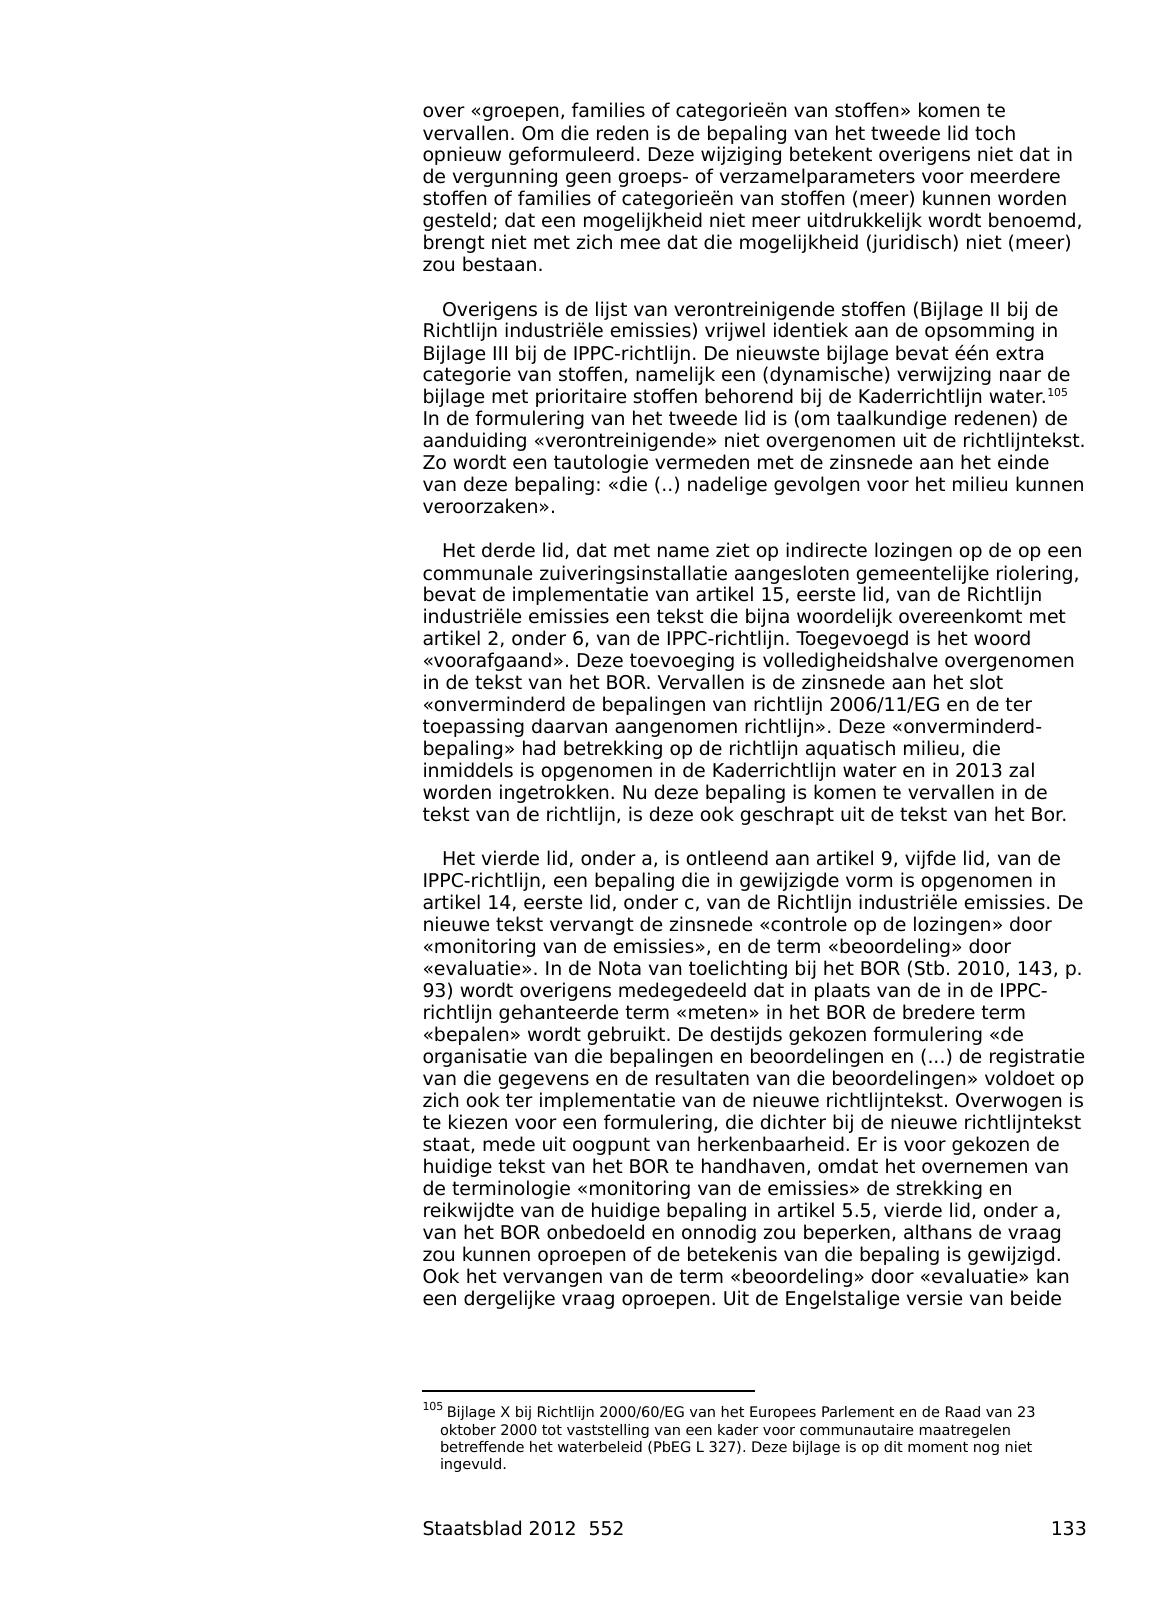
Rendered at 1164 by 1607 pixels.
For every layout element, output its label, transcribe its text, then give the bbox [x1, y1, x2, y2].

text Het derde lid, dat met name ziet op indirecte lozingen op de op een communale zuiveringsinstallatie aangesloten gemeentelijke riolering, bevat de implementatie van artikel 15, eerste lid, van de Richtlijn industriële emissies een tekst die bijna woordelijk overeenkomt met artikel 2, onder 6, van de IPPC-richtlijn. Toegevoegd is het woord «voorafgaand». Deze toevoeging is volledigheidshalve overgenomen in de tekst van het BOR. Vervallen is de zinsnede aan het slot «onverminderd de bepalingen van richtlijn 2006/11/EG en de ter toepassing daarvan aangenomen richtlijn». Deze «onverminderd-bepaling» had betrekking op de richtlijn aquatisch milieu, die inmiddels is opgenomen in de Kaderrichtlijn water en in 2013 zal worden ingetrokken. Nu deze bepaling is komen te vervallen in de tekst van de richtlijn, is deze ook geschrapt uit de tekst van het Bor. [422, 540, 1087, 826]
text Bijlage X bij Richtlijn 2000/60/EG van het Europees Parlement en de Raad van 23 oktober 2000 tot vaststelling van een kader voor communautaire maatregelen betreffende het waterbeleid (PbEG L 327). Deze bijlage is op dit moment nog niet ingevuld. [422, 1400, 1087, 1473]
text over «groepen, families of categorieën van stoffen» komen te vervallen. Om die reden is de bepaling van het tweede lid toch opnieuw geformuleerd. Deze wijziging betekent overigens niet dat in de vergunning geen groeps- of verzamelparameters voor meerdere stoffen of families of categorieën van stoffen (meer) kunnen worden gesteld; dat een mogelijkheid niet meer uitdrukkelijk wordt benoemd, brengt niet met zich mee dat die mogelijkheid (juridisch) niet (meer) zou bestaan. [422, 100, 1087, 276]
text Het vierde lid, onder a, is ontleend aan artikel 9, vijfde lid, van de IPPC-richtlijn, een bepaling die in gewijzigde vorm is opgenomen in artikel 14, eerste lid, onder c, van de Richtlijn industriële emissies. De nieuwe tekst vervangt de zinsnede «controle op de lozingen» door «monitoring van de emissies», en de term «beoordeling» door «evaluatie». In de Nota van toelichting bij het BOR (Stb. 2010, 143, p. 93) wordt overigens medegedeeld dat in plaats van de in de IPPC-richtlijn gehanteerde term «meten» in het BOR de bredere term «bepalen» wordt gebruikt. De destijds gekozen formulering «de organisatie van die bepalingen en beoordelingen en (...) de registratie van die gegevens en de resultaten van die beoordelingen» voldoet op zich ook ter implementatie van de nieuwe richtlijntekst. Overwogen is te kiezen voor een formulering, die dichter bij de nieuwe richtlijntekst staat, mede uit oogpunt van herkenbaarheid. Er is voor gekozen de huidige tekst van het BOR te handhaven, omdat het overnemen van de terminologie «monitoring van de emissies» de strekking en reikwijdte van de huidige bepaling in artikel 5.5, vierde lid, onder a, van het BOR onbedoeld en onnodig zou beperken, althans de vraag zou kunnen oproepen of de betekenis van die bepaling is gewijzigd. Ook het vervangen van de term «beoordeling» door «evaluatie» kan een dergelijke vraag oproepen. Uit de Engelstalige versie van beide [422, 848, 1087, 1310]
text Overigens is de lijst van verontreinigende stoffen (Bijlage II bij de Richtlijn industriële emissies) vrijwel identiek aan de opsomming in Bijlage III bij de IPPC-richtlijn. De nieuwste bijlage bevat één extra categorie van stoffen, namelijk een (dynamische) verwijzing naar de bijlage met prioritaire stoffen behorend bij de Kaderrichtlijn water. In de formulering van het tweede lid is (om taalkundige redenen) de aanduiding «verontreinigende» niet overgenomen uit de richtlijntekst. Zo wordt een tautologie vermeden met de zinsnede aan het einde van deze bepaling: «die (..) nadelige gevolgen voor het milieu kunnen veroorzaken». [422, 298, 1087, 518]
